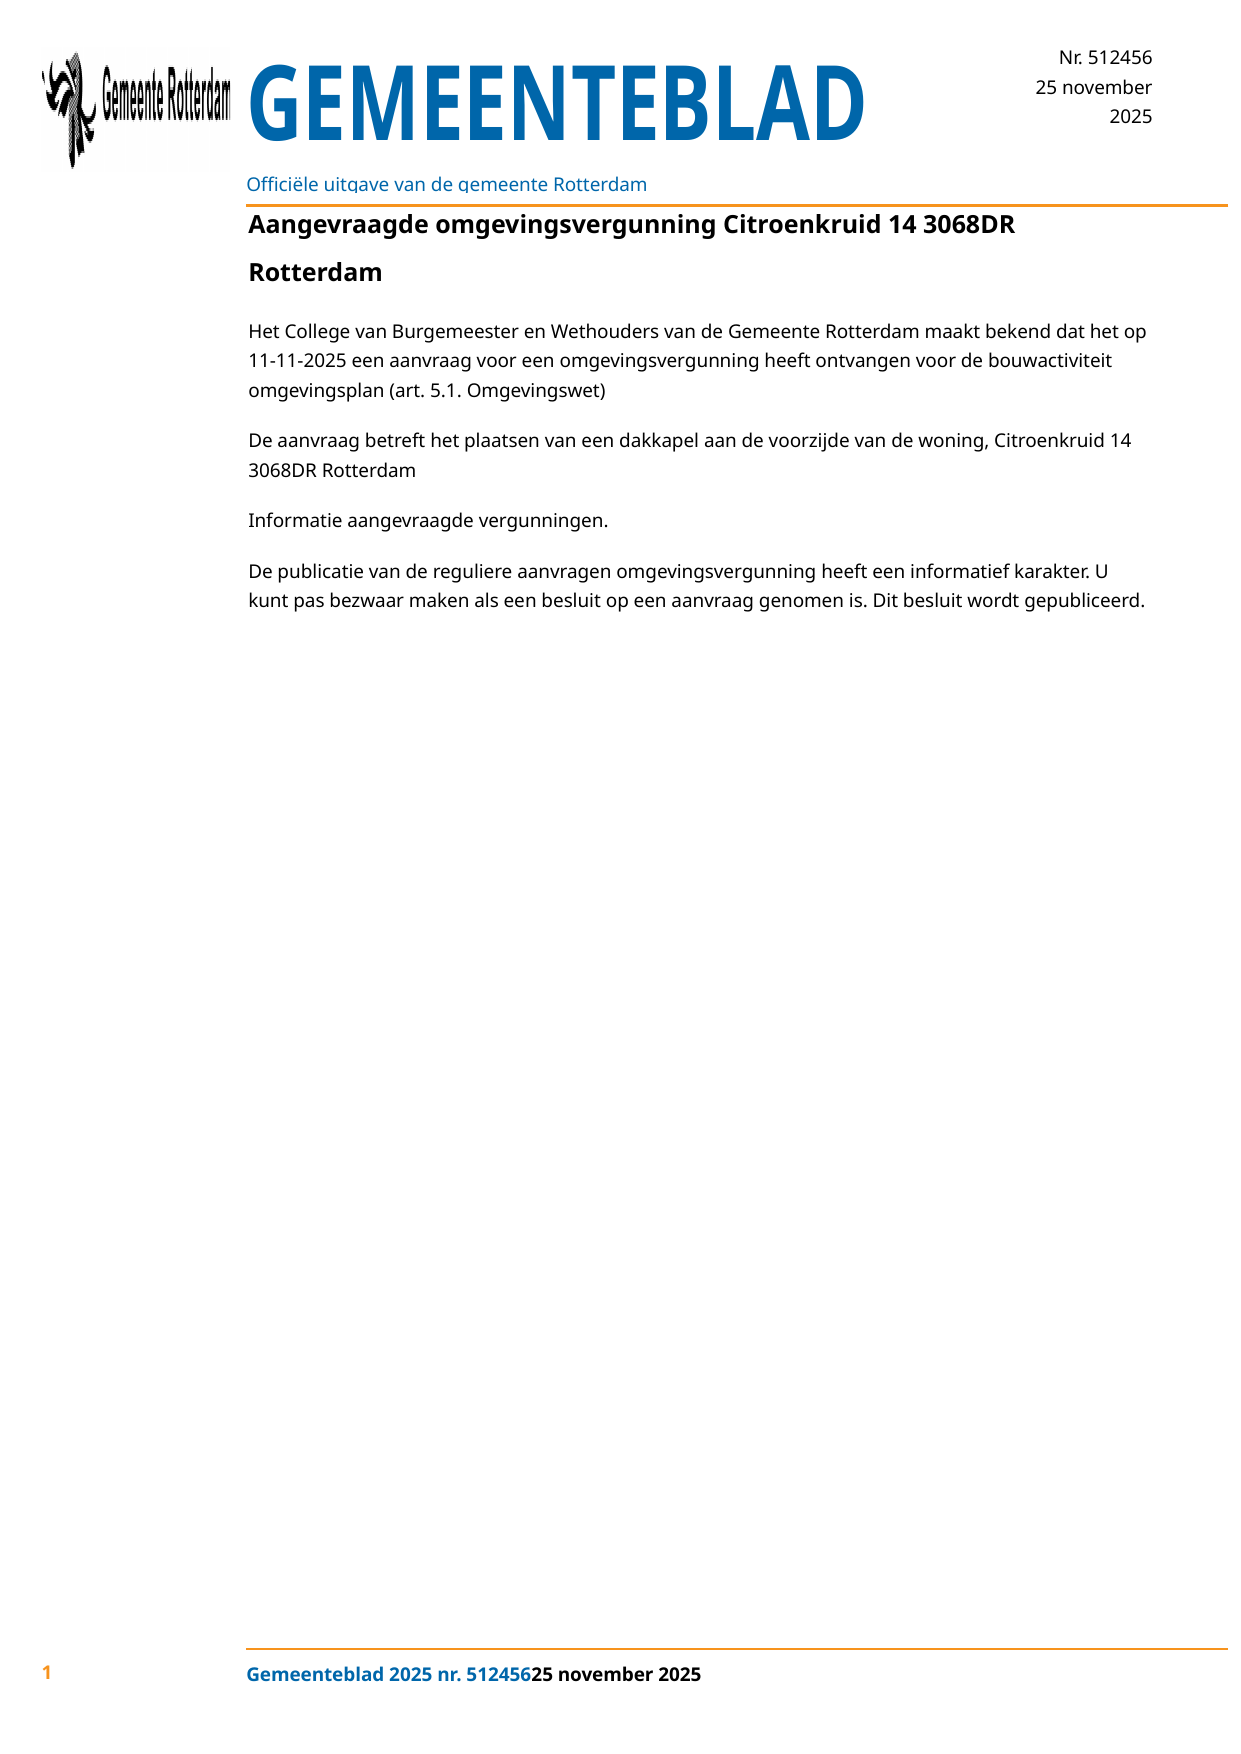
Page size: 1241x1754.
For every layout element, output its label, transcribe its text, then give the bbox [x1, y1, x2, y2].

text Het College van Burgemeester en Wethouders van de Gemeente Rotterdam maakt bekend dat het op 11-11-2025 een aanvraag voor een omgevingsvergunning heeft ontvangen voor de bouwactiviteit omgevingsplan (art. 5.1. Omgevingswet) [248, 318, 1152, 403]
text De publicatie van de reguliere aanvragen omgevingsvergunning heeft een informatief karakter. U kunt pas bezwaar maken als een besluit op een aanvraag genomen is. Dit besluit wordt gepubliceerd. [248, 558, 1152, 613]
text De aanvraag betreft het plaatsen van een dakkapel aan de voorzijde van de woning, Citroenkruid 14 3068DR Rotterdam [248, 427, 1152, 483]
picture [41, 47, 231, 172]
text Aangevraagde omgevingsvergunning Citroenkruid 14 3068DR Rotterdam [248, 207, 1152, 288]
text Informatie aangevraagde vergunningen. [248, 507, 1152, 533]
